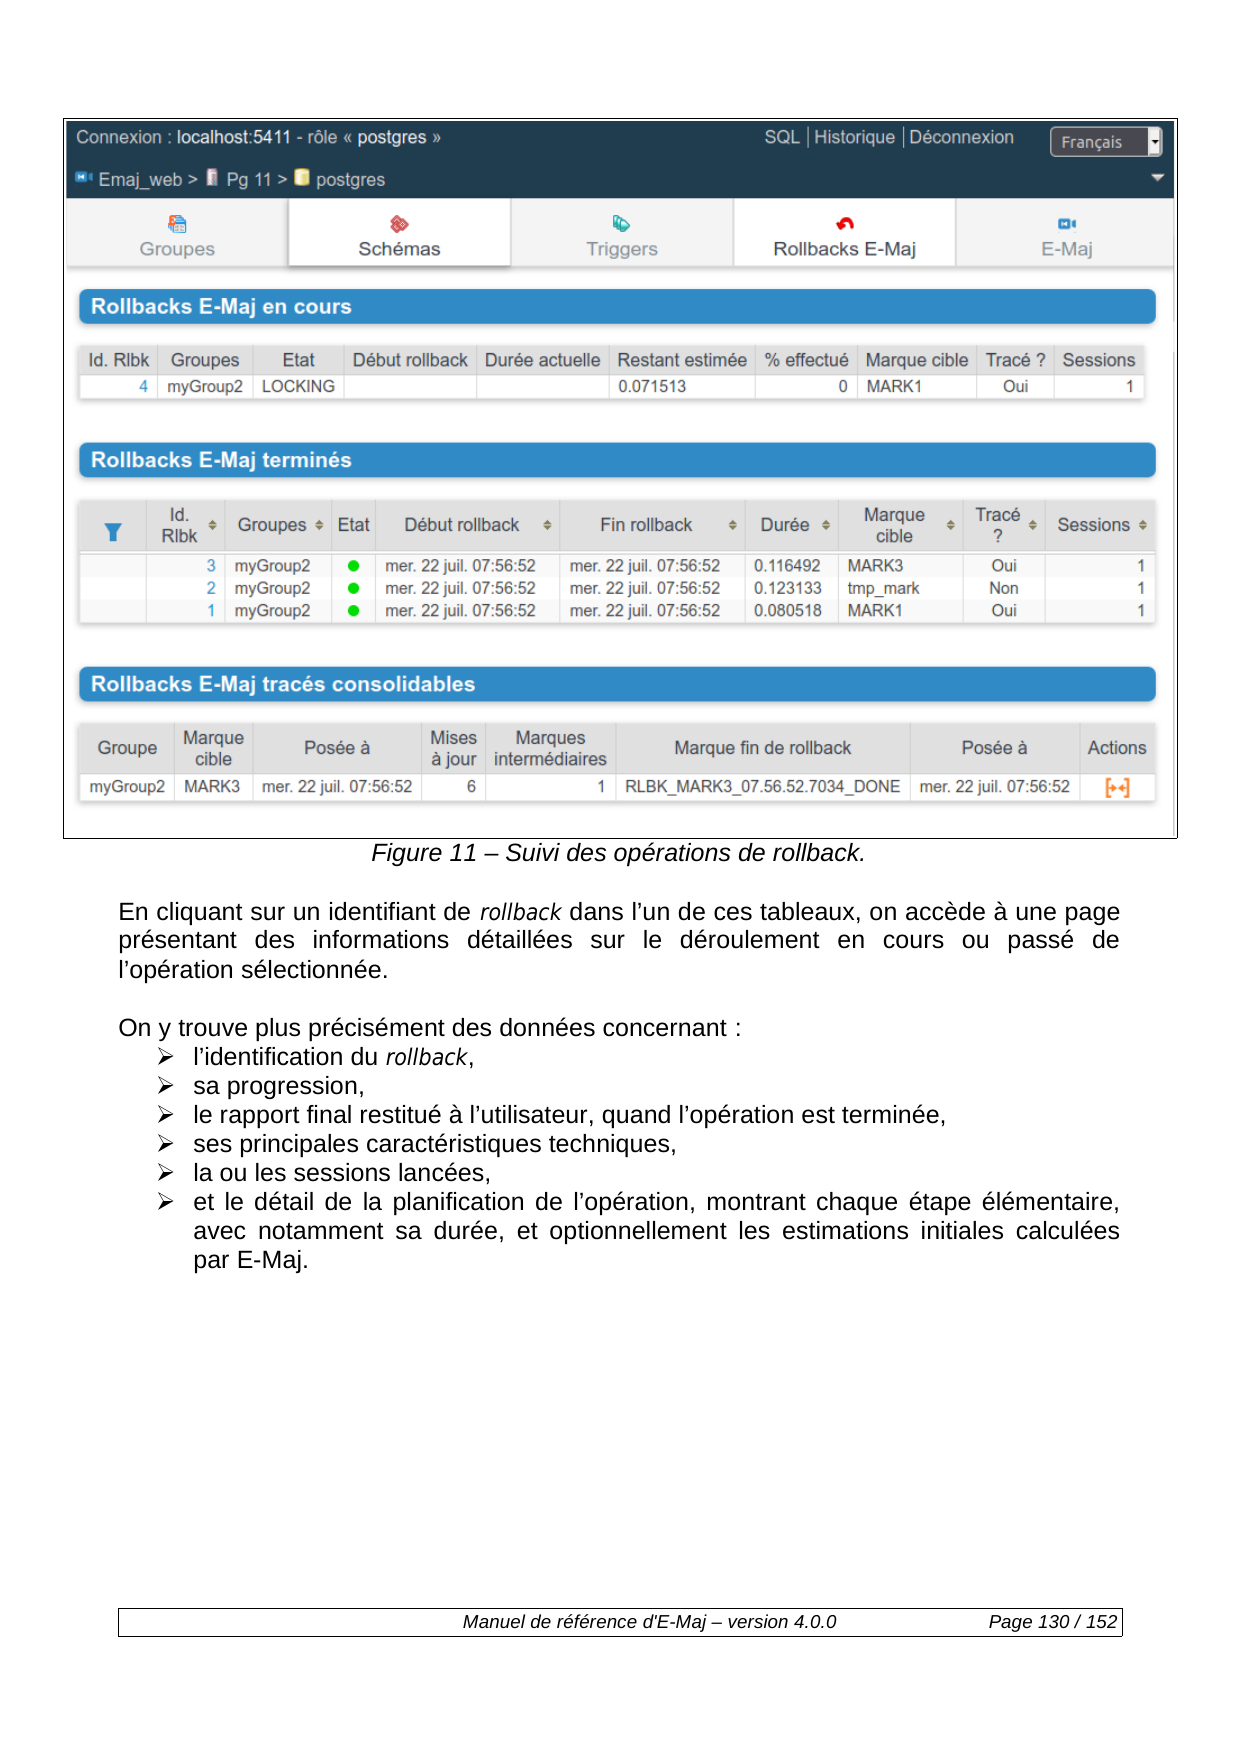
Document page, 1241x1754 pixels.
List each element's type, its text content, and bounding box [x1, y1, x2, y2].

text On y trouve plus précisément des données concernant : [118, 1013, 1122, 1042]
picture [66, 121, 1175, 836]
list l’identification du rollback, [156, 1042, 1122, 1071]
list et le détail de la planification de l’opération, montrant chaque étape élémentaire, avec notamment sa durée, et optionnellement les estimations initiales calculées par E-Maj. [156, 1187, 1122, 1274]
list ses principales caractéristiques techniques, [156, 1129, 1122, 1158]
text Figure 11 – Suivi des opérations de rollback. [118, 839, 1122, 867]
list sa progression, [156, 1071, 1122, 1100]
list le rapport final restitué à l’utilisateur, quand l’opération est terminée, [156, 1100, 1122, 1129]
list la ou les sessions lancées, [156, 1158, 1122, 1187]
text En cliquant sur un identifiant de rollback dans l’un de ces tableaux, on accède à une page présentant des informations détaillées sur le déroulement en cours ou passé de l’opération sélectionnée. [118, 896, 1122, 983]
